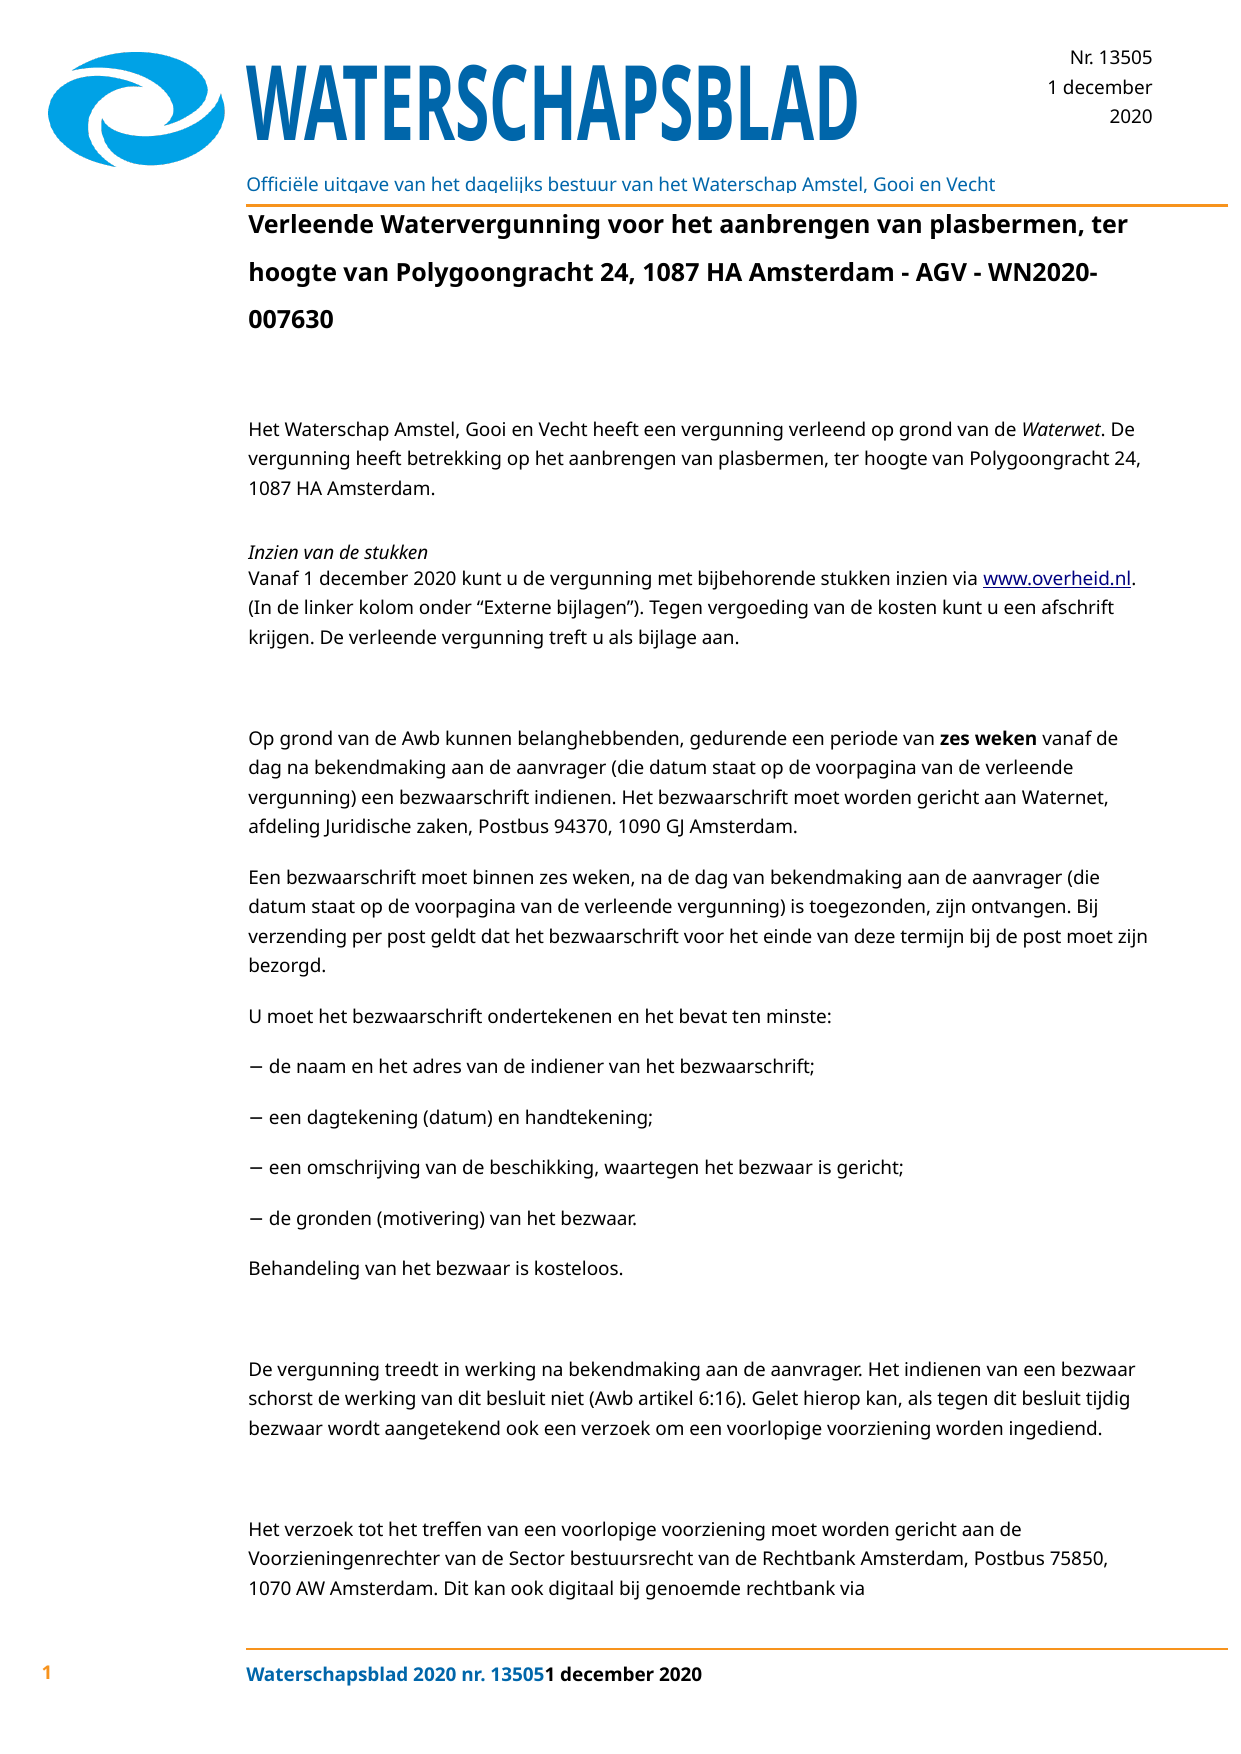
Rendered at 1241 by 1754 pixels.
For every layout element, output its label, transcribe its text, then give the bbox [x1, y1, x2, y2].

text Het Waterschap Amstel, Gooi en Vecht heeft een vergunning verleend op grond van de Waterwet. De vergunning heeft betrekking op het aanbrengen van plasbermen, ter hoogte van Polygoongracht 24, 1087 HA Amsterdam. [248, 416, 1152, 501]
picture [41, 47, 231, 172]
text Op grond van de Awb kunnen belanghebbenden, gedurende een periode van zes weken vanaf de dag na bekendmaking aan de aanvrager (die datum staat op de voorpagina van de verleende vergunning) een bezwaarschrift indienen. Het bezwaarschrift moet worden gericht aan Waternet, afdeling Juridische zaken, Postbus 94370, 1090 GJ Amsterdam. [248, 725, 1152, 839]
text Vanaf 1 december 2020 kunt u de vergunning met bijbehorende stukken inzien via www.overheid.nl. (In de linker kolom onder “Externe bijlagen”). Tegen vergoeding van de kosten kunt u een afschrift krijgen. De verleende vergunning treft u als bijlage aan. [248, 565, 1152, 650]
text Een bezwaarschrift moet binnen zes weken, na de dag van bekendmaking aan de aanvrager (die datum staat op de voorpagina van de verleende vergunning) is toegezonden, zijn ontvangen. Bij verzending per post geldt dat het bezwaarschrift voor het einde van deze termijn bij de post moet zijn bezorgd. [248, 864, 1152, 978]
text Verleende Watervergunning voor het aanbrengen van plasbermen, ter hoogte van Polygoongracht 24, 1087 HA Amsterdam - AGV - WN2020-007630 [248, 207, 1152, 336]
text De vergunning treedt in werking na bekendmaking aan de aanvrager. Het indienen van een bezwaar schorst de werking van dit besluit niet (Awb artikel 6:16). Gelet hierop kan, als tegen dit besluit tijdig bezwaar wordt aangetekend ook een verzoek om een voorlopige voorziening worden ingediend. [248, 1356, 1152, 1441]
text − de naam en het adres van de indiener van het bezwaarschrift; [248, 1053, 1152, 1079]
text U moet het bezwaarschrift ondertekenen en het bevat ten minste: [248, 1003, 1152, 1029]
text Behandeling van het bezwaar is kosteloos. [248, 1255, 1152, 1281]
text − de gronden (motivering) van het bezwaar. [248, 1205, 1152, 1231]
text − een omschrijving van de beschikking, waartegen het bezwaar is gericht; [248, 1154, 1152, 1180]
text Inzien van de stukken [248, 539, 1152, 565]
text Het verzoek tot het treffen van een voorlopige voorziening moet worden gericht aan de Voorzieningenrechter van de Sector bestuursrecht van de Rechtbank Amsterdam, Postbus 75850, 1070 AW Amsterdam. Dit kan ook digitaal bij genoemde rechtbank via [248, 1516, 1152, 1601]
text − een dagtekening (datum) en handtekening; [248, 1104, 1152, 1130]
